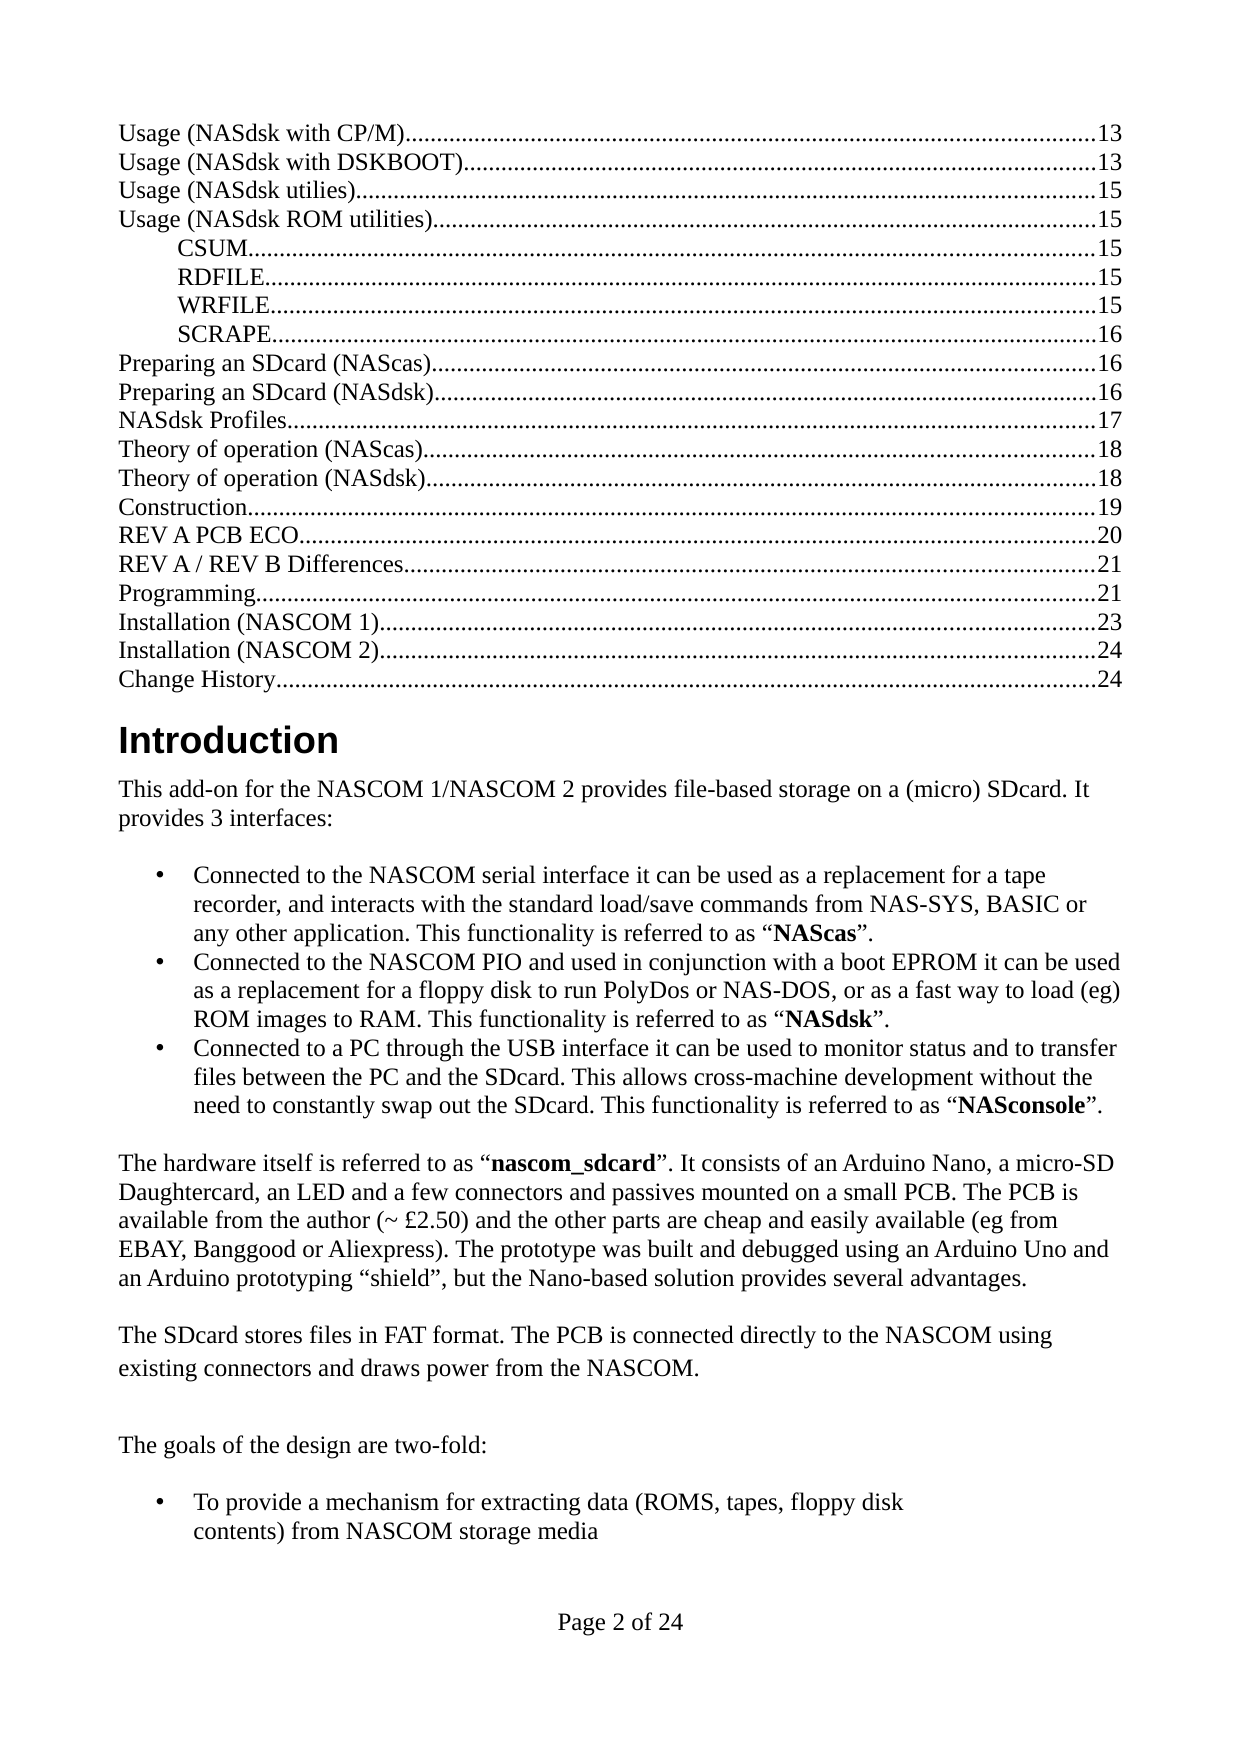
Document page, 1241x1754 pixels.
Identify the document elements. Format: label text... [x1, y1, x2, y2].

text This add-on for the NASCOM 1/NASCOM 2 provides file-based storage on a (micro) SDcard. It provides 3 interfaces: [118, 774, 1122, 832]
list Connected to a PC through the USB interface it can be used to monitor status and to transfer files between the PC and the SDcard. This allows cross-machine development without the need to constantly swap out the SDcard. This functionality is referred to as “NASconsole”. [156, 1033, 1122, 1119]
text RDFILE 15 [177, 262, 1122, 291]
list Connected to the NASCOM PIO and used in conjunction with a boot EPROM it can be used as a replacement for a floppy disk to run PolyDos or NAS-DOS, or as a fast way to load (eg) ROM images to RAM. This functionality is referred to as “NASdsk”. [156, 947, 1122, 1033]
text CSUM 15 [177, 233, 1122, 262]
text SCRAPE 16 [177, 319, 1122, 348]
text Usage (NASdsk ROM utilities) 15 [118, 204, 1122, 233]
text WRFILE 15 [177, 291, 1122, 319]
text The hardware itself is referred to as “nascom_sdcard”. It consists of an Arduino Nano, a micro-SD Daughtercard, an LED and a few connectors and passives mounted on a small PCB. The PCB is available from the author (~ £2.50) and the other parts are cheap and easily available (eg from EBAY, Banggood or Aliexpress). The prototype was built and debugged using an Arduino Uno and an Arduino prototyping “shield”, but the Nano-based solution provides several advantages. [118, 1148, 1122, 1292]
list Connected to the NASCOM serial interface it can be used as a replacement for a tape recorder, and interacts with the standard load/save commands from NAS-SYS, BASIC or any other application. This functionality is referred to as “NAScas”. [156, 861, 1122, 947]
text Installation (NASCOM 1) 23 [118, 607, 1122, 636]
text Usage (NASdsk utilies) 15 [118, 176, 1122, 204]
text REV A PCB ECO 20 [118, 521, 1122, 549]
list To provide a mechanism for extracting data (ROMS, tapes, floppy disk contents) from NASCOM storage media [156, 1487, 1122, 1545]
subtitle Introduction [118, 718, 1122, 762]
text The SDcard stores files in FAT format. The PCB is connected directly to the NASCOM using existing connectors and draws power from the NASCOM. [118, 1321, 1122, 1382]
text REV A / REV B Differences 21 [118, 549, 1122, 578]
text Theory of operation (NAScas) 18 [118, 434, 1122, 463]
text Programming 21 [118, 578, 1122, 607]
text Change History 24 [118, 664, 1122, 693]
text NASdsk Profiles 17 [118, 406, 1122, 434]
text Construction 19 [118, 492, 1122, 521]
text Usage (NASdsk with CP/M) 13 [118, 118, 1122, 147]
text Theory of operation (NASdsk) 18 [118, 463, 1122, 492]
text Usage (NASdsk with DSKBOOT) 13 [118, 147, 1122, 176]
text Preparing an SDcard (NASdsk) 16 [118, 377, 1122, 406]
text Installation (NASCOM 2) 24 [118, 636, 1122, 664]
text The goals of the design are two-fold: [118, 1430, 1122, 1459]
text Preparing an SDcard (NAScas) 16 [118, 348, 1122, 377]
